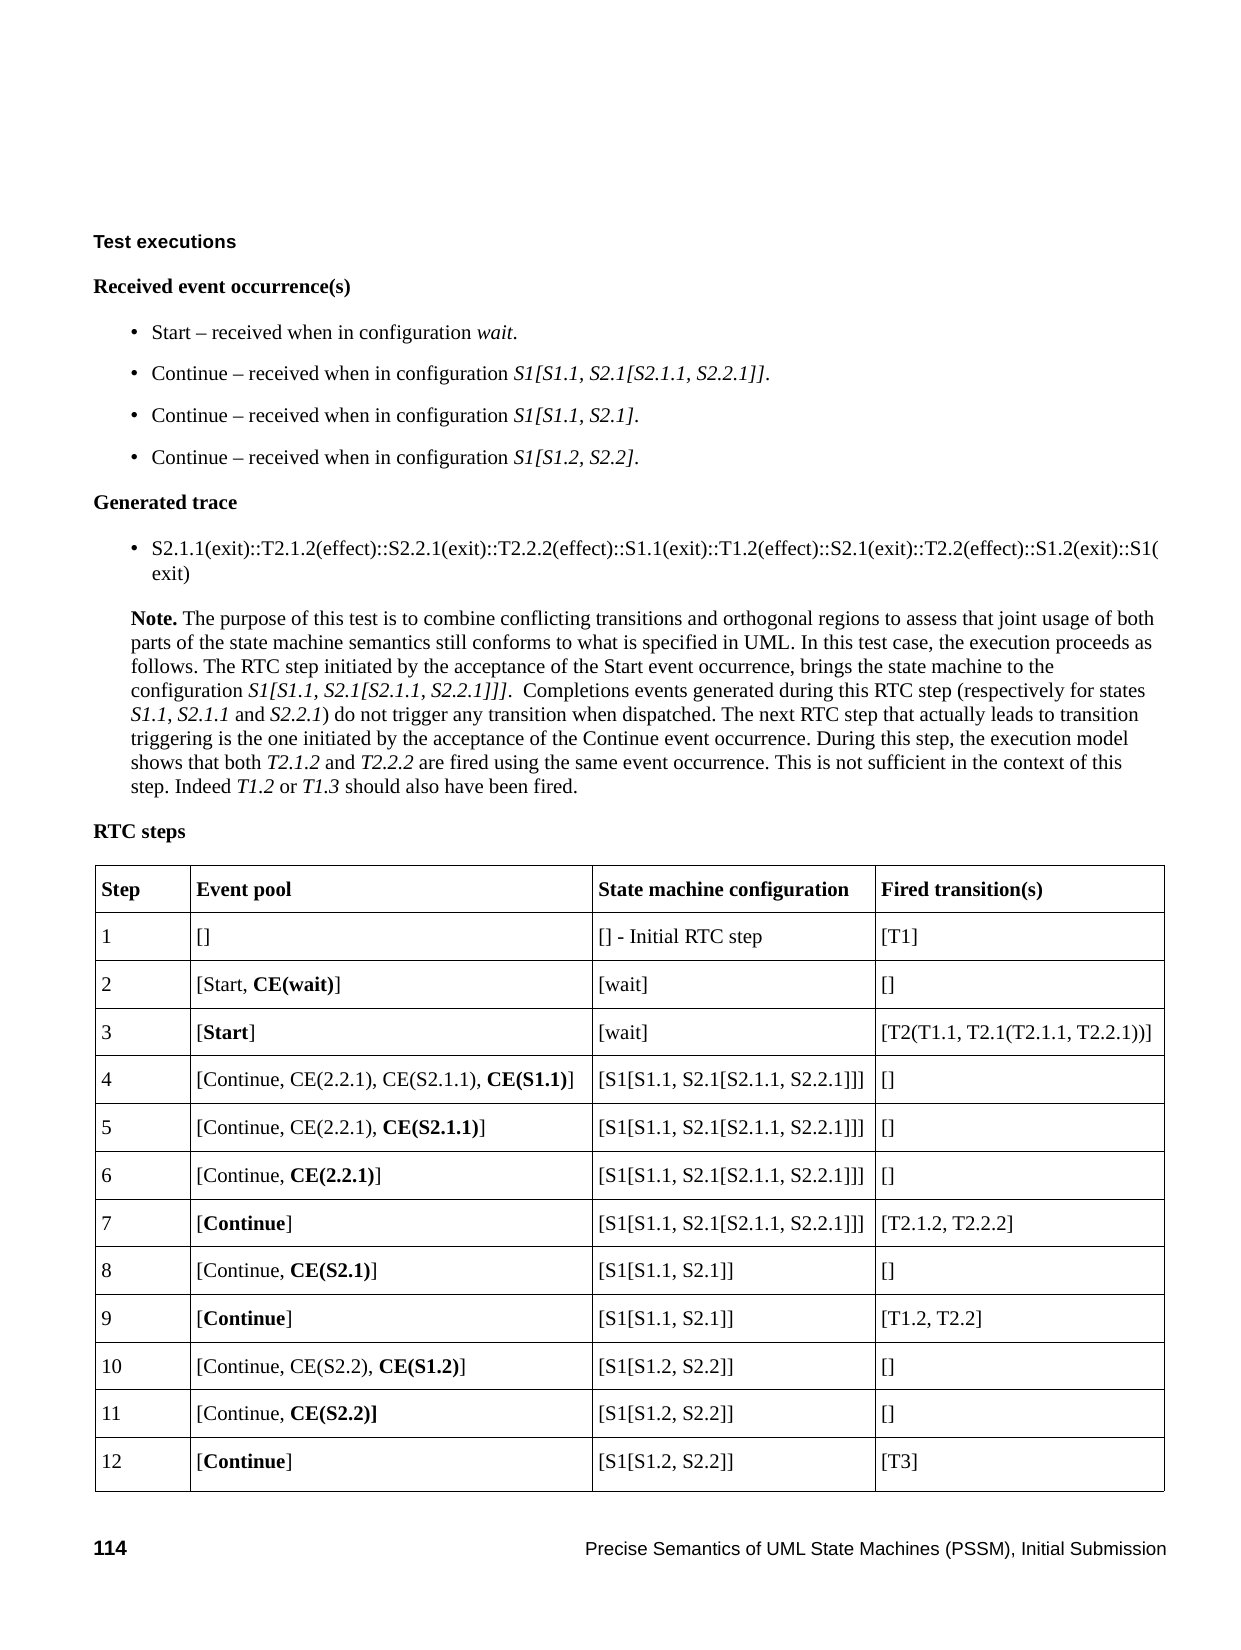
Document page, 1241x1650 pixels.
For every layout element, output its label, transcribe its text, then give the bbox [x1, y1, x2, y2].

table_cell [] [876, 1247, 1164, 1294]
table_header Event pool [191, 866, 592, 912]
table_cell 10 [96, 1343, 190, 1389]
table_cell [S1[S1.1, S2.1]] [593, 1295, 875, 1342]
table_cell [] [876, 1056, 1164, 1103]
text Received event occurrence(s) [93, 274, 1164, 298]
table_cell [wait] [593, 1009, 875, 1055]
table_cell [S1[S1.1, S2.1[S2.1.1, S2.2.1]]] [593, 1104, 875, 1151]
table_cell [Start, CE(wait)] [191, 961, 592, 1008]
list S2.1.1(exit)::T2.1.2(effect)::S2.2.1(exit)::T2.2.2(effect)::S1.1(exit)::T1.2(effect)::S2.1(exit)::T2.2(effect)::S1.2(exit)::S1(exit) [131, 535, 1164, 585]
table_cell 8 [96, 1247, 190, 1294]
table_cell [Continue] [191, 1438, 592, 1491]
table_cell [Start] [191, 1009, 592, 1055]
table_header Step [96, 866, 190, 912]
table_cell 6 [96, 1152, 190, 1198]
list Continue – received when in configuration S1[S1.1, S2.1[S2.1.1, S2.2.1]]. [131, 360, 1164, 385]
table_cell [S1[S1.2, S2.2]] [593, 1343, 875, 1389]
table_cell [] [876, 961, 1164, 1008]
table_cell [] [876, 1390, 1164, 1437]
table_cell 4 [96, 1056, 190, 1103]
table_header Fired transition(s) [876, 866, 1164, 912]
table_cell 1 [96, 913, 190, 960]
list Start – received when in configuration wait. [131, 319, 1164, 344]
table_cell [wait] [593, 961, 875, 1008]
table_cell [Continue, CE(2.2.1)] [191, 1152, 592, 1198]
table_cell [T1.2, T2.2] [876, 1295, 1164, 1342]
table_cell 12 [96, 1438, 190, 1491]
table_cell [Continue, CE(S2.2), CE(S1.2)] [191, 1343, 592, 1389]
table_cell [T1] [876, 913, 1164, 960]
table_cell 3 [96, 1009, 190, 1055]
table_cell [Continue, CE(S2.1)] [191, 1247, 592, 1294]
table_cell [Continue, CE(2.2.1), CE(S2.1.1)] [191, 1104, 592, 1151]
table_cell [S1[S1.1, S2.1[S2.1.1, S2.2.1]]] [593, 1056, 875, 1103]
table_cell 7 [96, 1200, 190, 1246]
table_cell [] [876, 1343, 1164, 1389]
table_header State machine configuration [593, 866, 875, 912]
table_cell [T2(T1.1, T2.1(T2.1.1, T2.2.1))] [876, 1009, 1164, 1055]
table_cell 5 [96, 1104, 190, 1151]
table_cell [Continue] [191, 1200, 592, 1246]
table_cell [Continue, CE(2.2.1), CE(S2.1.1), CE(S1.1)] [191, 1056, 592, 1103]
table_cell [T2.1.2, T2.2.2] [876, 1200, 1164, 1246]
list Continue – received when in configuration S1[S1.2, S2.2]. [131, 444, 1164, 469]
table_cell [] [876, 1152, 1164, 1198]
list Continue – received when in configuration S1[S1.1, S2.1]. [131, 402, 1164, 427]
text Note. The purpose of this test is to combine conflicting transitions and orthogonal regions to assess that joint usage of both parts of the state machine semantics still conforms to what is specified in UML. In this test case, the execution proceeds as follows. The RTC step initiated by the acceptance of the Start event occurrence, brings the state machine to the configuration S1[S1.1, S2.1[S2.1.1, S2.2.1]]]. Completions events generated during this RTC step (respectively for states S1.1, S2.1.1 and S2.2.1) do not trigger any transition when dispatched. The next RTC step that actually leads to transition triggering is the one initiated by the acceptance of the Continue event occurrence. During this step, the execution model shows that both T2.1.2 and T2.2.2 are fired using the same event occurrence. This is not sufficient in the context of this step. Indeed T1.2 or T1.3 should also have been fired. [131, 606, 1164, 798]
table_cell 11 [96, 1390, 190, 1437]
table_cell [T3] [876, 1438, 1164, 1491]
subtitle Test executions [93, 231, 1164, 253]
table_cell [S1[S1.1, S2.1[S2.1.1, S2.2.1]]] [593, 1200, 875, 1246]
table_cell 9 [96, 1295, 190, 1342]
table_cell [] - Initial RTC step [593, 913, 875, 960]
table_cell [S1[S1.1, S2.1[S2.1.1, S2.2.1]]] [593, 1152, 875, 1198]
text RTC steps [93, 819, 1164, 843]
table_cell [Continue] [191, 1295, 592, 1342]
table_cell [S1[S1.2, S2.2]] [593, 1438, 875, 1491]
table_cell [S1[S1.2, S2.2]] [593, 1390, 875, 1437]
table_cell [S1[S1.1, S2.1]] [593, 1247, 875, 1294]
table_cell [Continue, CE(S2.2)] [191, 1390, 592, 1437]
table_cell [] [876, 1104, 1164, 1151]
text Generated trace [93, 490, 1164, 514]
table_cell 2 [96, 961, 190, 1008]
table_cell [] [191, 913, 592, 960]
